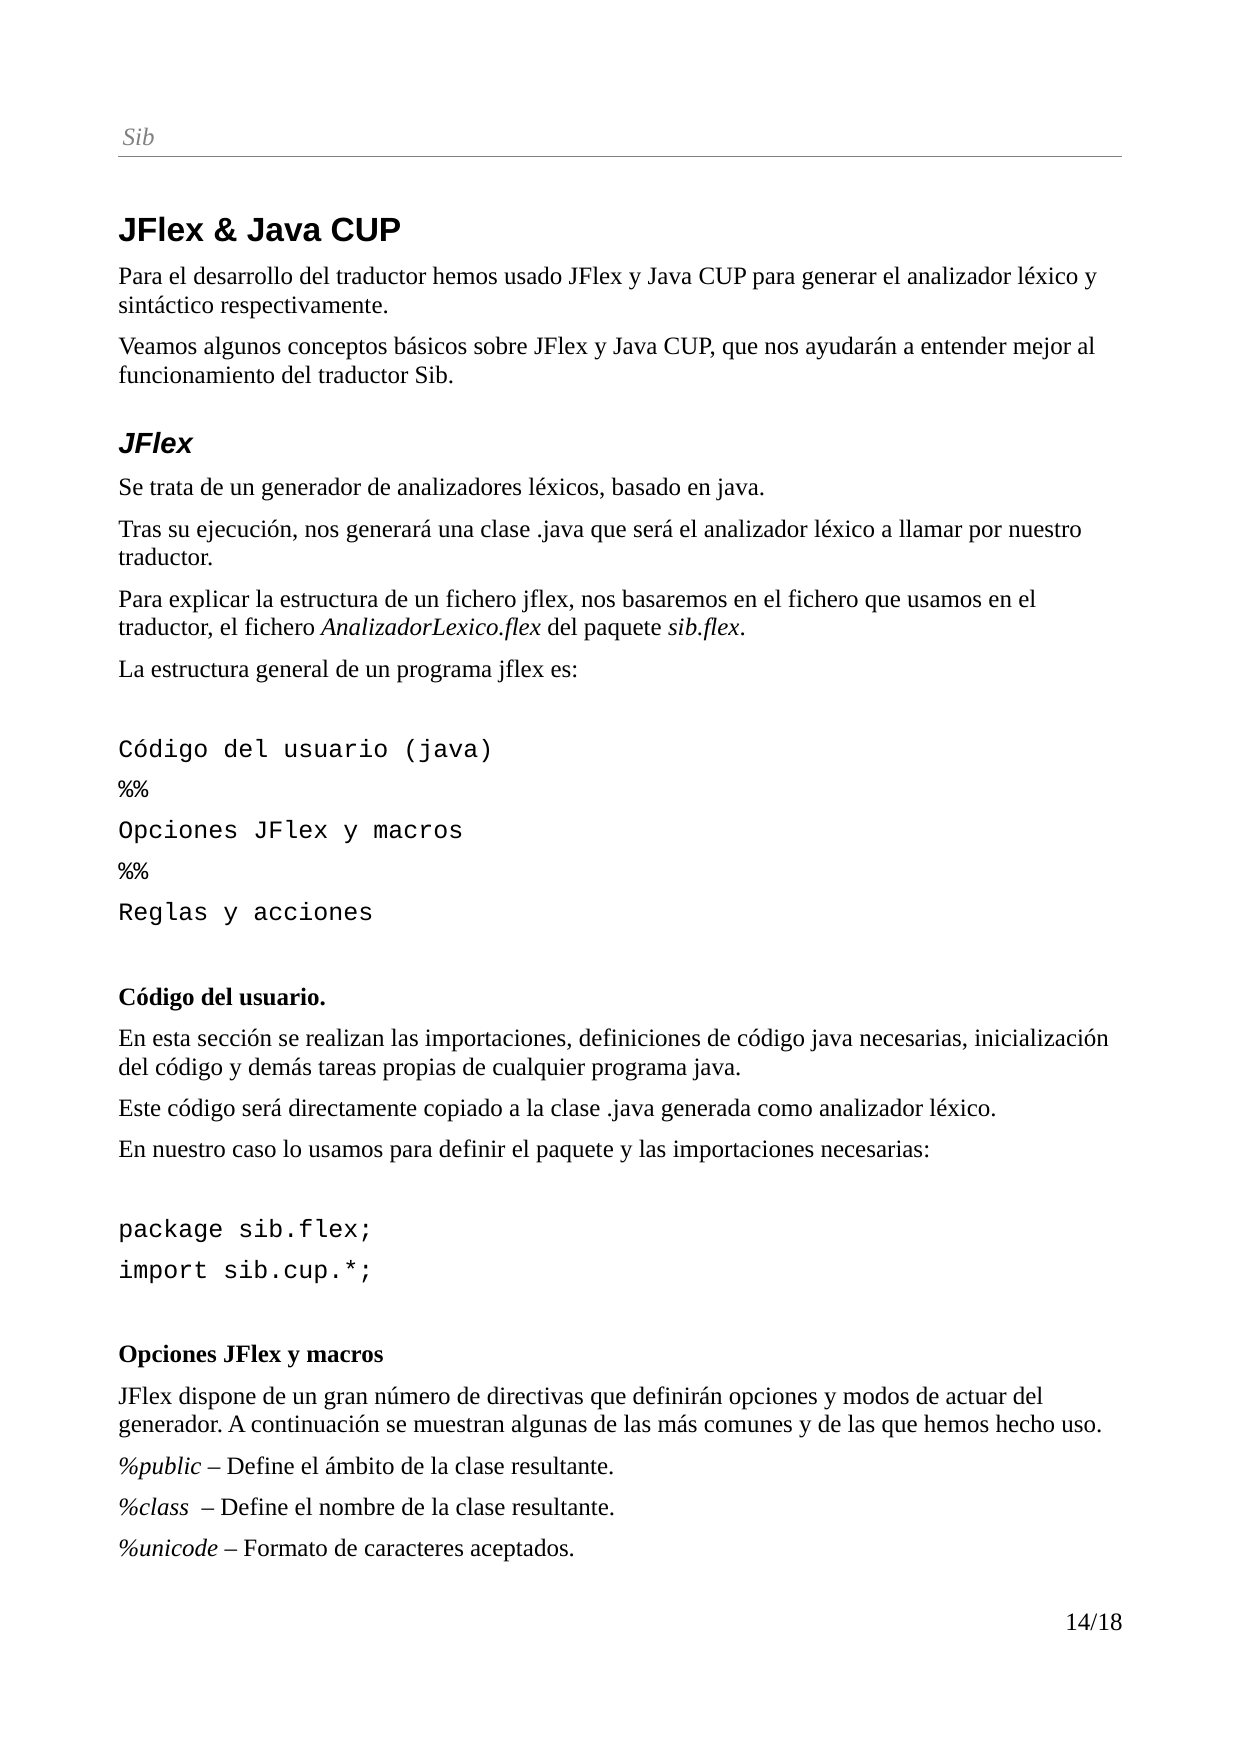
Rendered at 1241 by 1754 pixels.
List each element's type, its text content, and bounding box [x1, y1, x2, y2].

text %% [118, 859, 1122, 887]
text Para el desarrollo del traductor hemos usado JFlex y Java CUP para generar el analizador léxico y sintáctico respectivamente. [118, 261, 1122, 319]
text package sib.flex; [118, 1217, 1122, 1245]
subtitle JFlex & Java CUP [118, 210, 1122, 249]
text En esta sección se realizan las importaciones, definiciones de código java necesarias, inicialización del código y demás tareas propias de cualquier programa java. [118, 1023, 1122, 1080]
text Código del usuario. [118, 982, 1122, 1010]
text %public – Define el ámbito de la clase resultante. [118, 1451, 1122, 1479]
text Este código será directamente copiado a la clase .java generada como analizador léxico. [118, 1093, 1122, 1122]
text Opciones JFlex y macros [118, 1339, 1122, 1368]
text La estructura general de un programa jflex es: [118, 654, 1122, 682]
text import sib.cup.*; [118, 1257, 1122, 1286]
text Para explicar la estructura de un fichero jflex, nos basaremos en el fichero que usamos en el traductor, el fichero AnalizadorLexico.flex del paquete sib.flex. [118, 584, 1122, 641]
text JFlex dispone de un gran número de directivas que definirán opciones y modos de actuar del generador. A continuación se muestran algunas de las más comunes y de las que hemos hecho uso. [118, 1381, 1122, 1438]
text Opciones JFlex y macros [118, 818, 1122, 846]
text Se trata de un generador de analizadores léxicos, basado en java. [118, 472, 1122, 501]
text En nuestro caso lo usamos para definir el paquete y las importaciones necesarias: [118, 1134, 1122, 1163]
subtitle JFlex [118, 426, 1122, 460]
text Veamos algunos conceptos básicos sobre JFlex y Java CUP, que nos ayudarán a entender mejor al funcionamiento del traductor Sib. [118, 331, 1122, 389]
text %unicode – Formato de caracteres aceptados. [118, 1533, 1122, 1562]
text %class – Define el nombre de la clase resultante. [118, 1492, 1122, 1521]
text Código del usuario (java) [118, 736, 1122, 764]
text Reglas y acciones [118, 899, 1122, 928]
text %% [118, 777, 1122, 805]
text Tras su ejecución, nos generará una clase .java que será el analizador léxico a llamar por nuestro traductor. [118, 514, 1122, 571]
